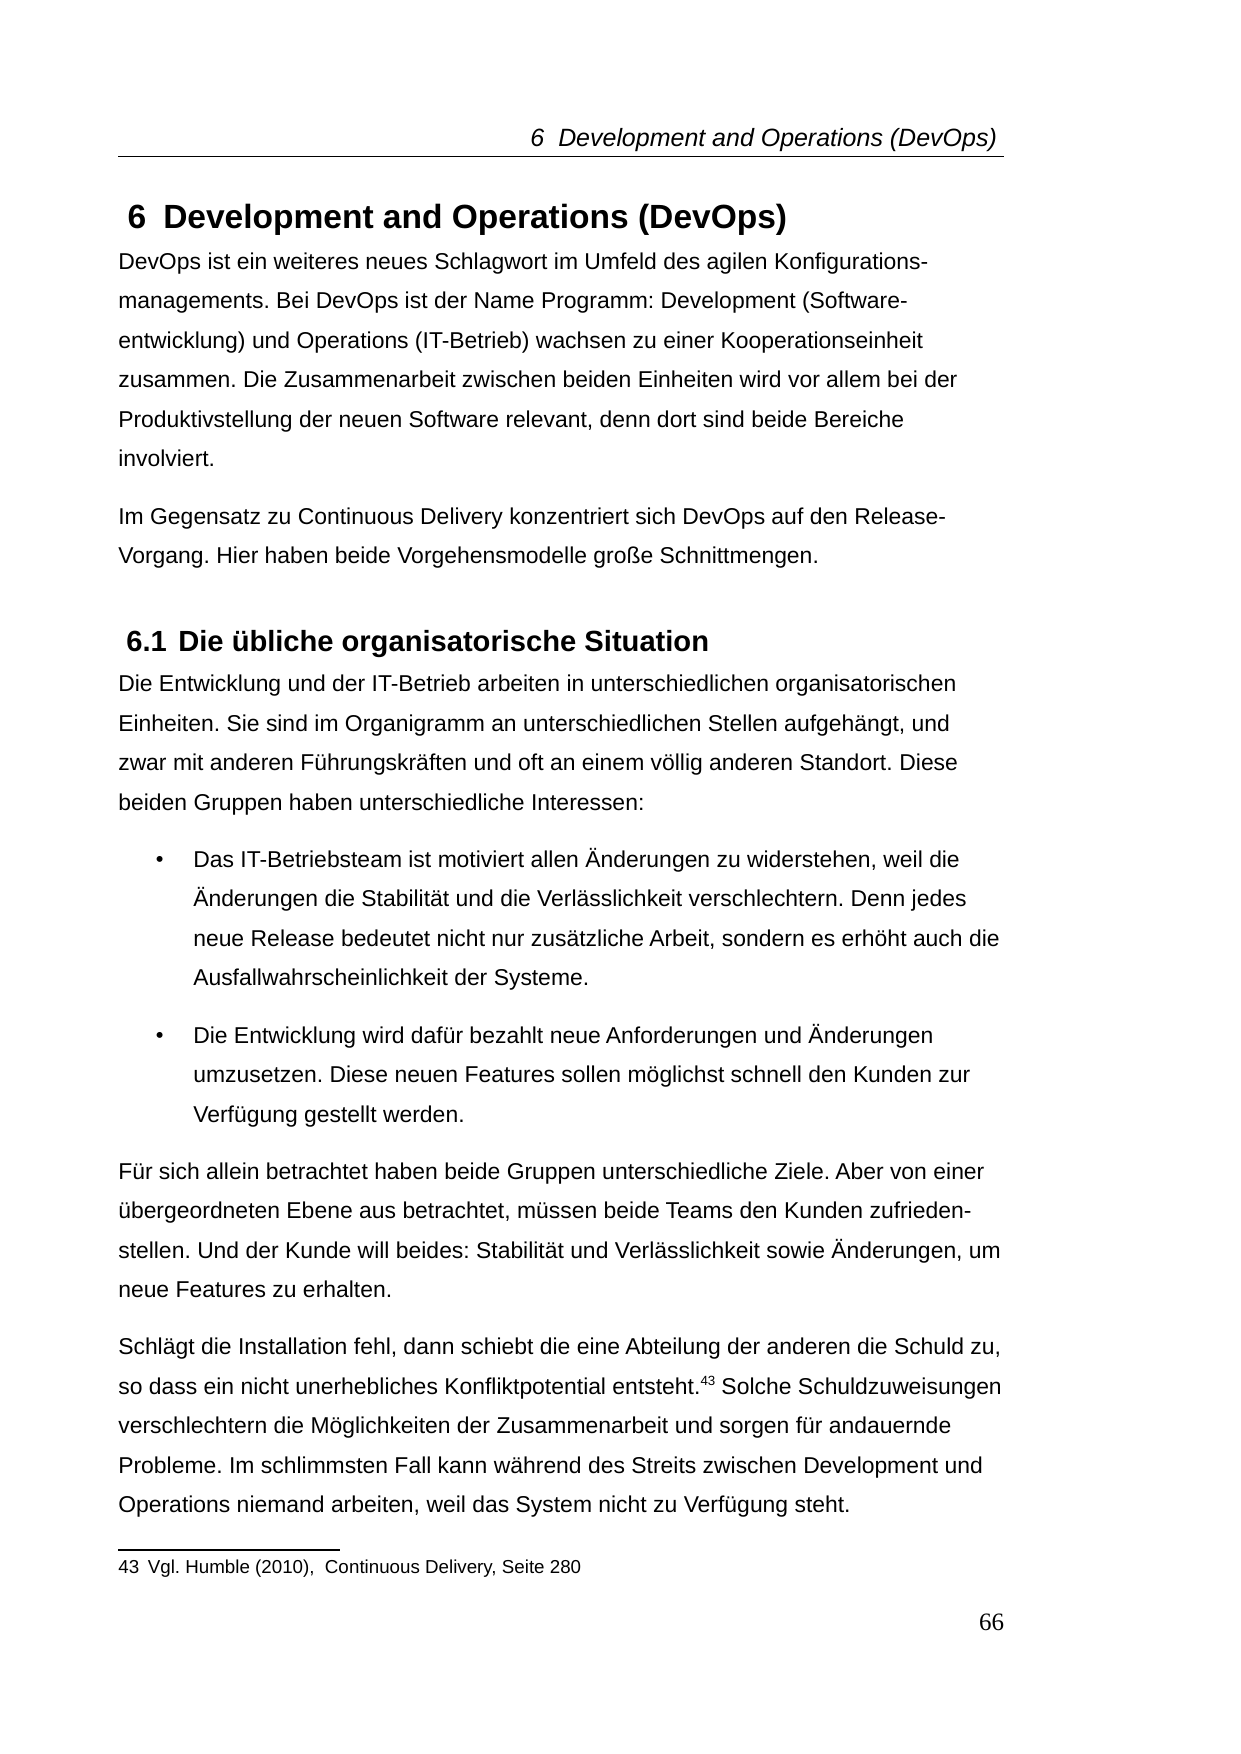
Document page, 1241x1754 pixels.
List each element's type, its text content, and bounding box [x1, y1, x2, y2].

text Im Gegensatz zu Continuous Delivery konzentriert sich DevOps auf den Release-Vorgang. Hier haben beide Vorgehensmodelle große Schnittmengen. [118, 503, 1004, 568]
text DevOps ist ein weiteres neues Schlagwort im Umfeld des agilen Konfigurations-managements. Bei DevOps ist der Name Programm: Development (Software-entwicklung) und Operations (IT-Betrieb) wachsen zu einer Kooperationseinheit zusammen. Die Zusammenarbeit zwischen beiden Einheiten wird vor allem bei der Produktivstellung der neuen Software relevant, denn dort sind beide Bereiche involviert. [118, 248, 1004, 472]
subtitle Development and Operations (DevOps) [118, 197, 1004, 236]
list Die Entwicklung wird dafür bezahlt neue Anforderungen und Änderungen umzusetzen. Diese neuen Features sollen möglichst schnell den Kunden zur Verfügung gestellt werden. [156, 1022, 1004, 1127]
text Für sich allein betrachtet haben beide Gruppen unterschiedliche Ziele. Aber von einer übergeordneten Ebene aus betrachtet, müssen beide Teams den Kunden zufrieden-stellen. Und der Kunde will beides: Stabilität und Verlässlichkeit sowie Änderungen, um neue Features zu erhalten. [118, 1158, 1004, 1302]
subtitle Die übliche organisatorische Situation [118, 624, 1004, 658]
text Die Entwicklung und der IT-Betrieb arbeiten in unterschiedlichen organisatorischen Einheiten. Sie sind im Organigramm an unterschiedlichen Stellen aufgehängt, und zwar mit anderen Führungskräften und oft an einem völlig anderen Standort. Diese beiden Gruppen haben unterschiedliche Interessen: [118, 670, 1004, 815]
text Schlägt die Installation fehl, dann schiebt die eine Abteilung der anderen die Schuld zu, so dass ein nicht unerhebliches Konfliktpotential entsteht. Solche Schuldzuweisungen verschlechtern die Möglichkeiten der Zusammenarbeit und sorgen für andauernde Probleme. Im schlimmsten Fall kann während des Streits zwischen Development und Operations niemand arbeiten, weil das System nicht zu Verfügung steht. [118, 1333, 1004, 1518]
list Das IT-Betriebsteam ist motiviert allen Änderungen zu widerstehen, weil die Änderungen die Stabilität und die Verlässlichkeit verschlechtern. Denn jedes neue Release bedeutet nicht nur zusätzliche Arbeit, sondern es erhöht auch die Ausfallwahrscheinlichkeit der Systeme. [156, 846, 1004, 991]
text Vgl. Humble (2010), Continuous Delivery, Seite 280 [118, 1556, 1004, 1578]
